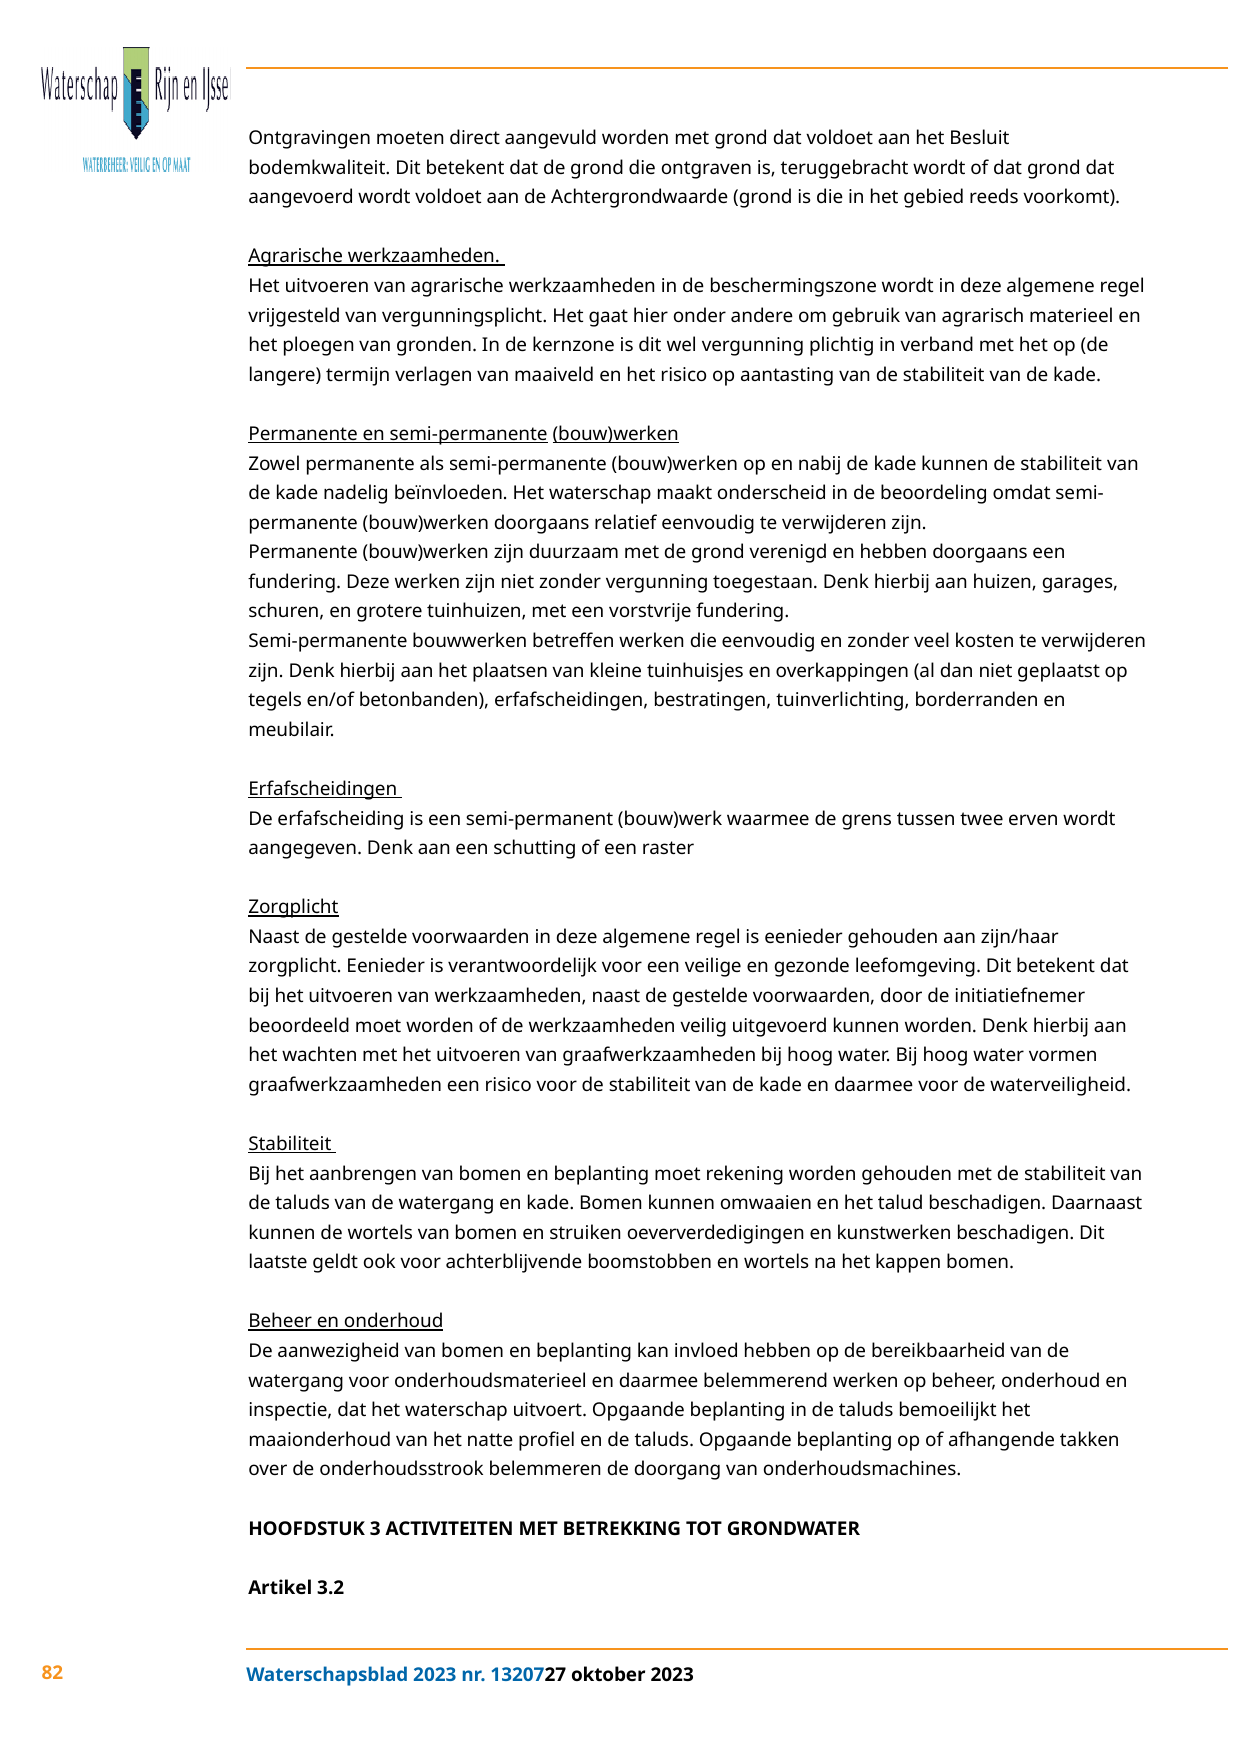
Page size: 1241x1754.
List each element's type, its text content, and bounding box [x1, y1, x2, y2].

text Bij het aanbrengen van bomen en beplanting moet rekening worden gehouden met de stabiliteit van de taluds van de watergang en kade. Bomen kunnen omwaaien en het talud beschadigen. Daarnaast kunnen de wortels van bomen en struiken oeververdedigingen en kunstwerken beschadigen. Dit laatste geldt ook voor achterblijvende boomstobben en wortels na het kappen bomen. [248, 1160, 1152, 1274]
text De erfafscheiding is een semi-permanent (bouw)werk waarmee de grens tussen twee erven wordt aangegeven. Denk aan een schutting of een raster [248, 805, 1152, 860]
text Naast de gestelde voorwaarden in deze algemene regel is eenieder gehouden aan zijn/haar zorgplicht. Eenieder is verantwoordelijk voor een veilige en gezonde leefomgeving. Dit betekent dat bij het uitvoeren van werkzaamheden, naast de gestelde voorwaarden, door de initiatiefnemer beoordeeld moet worden of de werkzaamheden veilig uitgevoerd kunnen worden. Denk hierbij aan het wachten met het uitvoeren van graafwerkzaamheden bij hoog water. Bij hoog water vormen graafwerkzaamheden een risico voor de stabiliteit van de kade en daarmee voor de waterveiligheid. [248, 923, 1152, 1097]
text Agrarische werkzaamheden. [248, 243, 1152, 268]
text Erfafscheidingen [248, 775, 1152, 801]
text HOOFDSTUK 3 ACTIVITEITEN MET BETREKKING TOT GRONDWATER [248, 1515, 1152, 1541]
text Permanente (bouw)werken zijn duurzaam met de grond verenigd en hebben doorgaans een fundering. Deze werken zijn niet zonder vergunning toegestaan. Denk hierbij aan huizen, garages, schuren, en grotere tuinhuizen, met een vorstvrije fundering. [248, 538, 1152, 623]
text Zowel permanente als semi-permanente (bouw)werken op en nabij de kade kunnen de stabiliteit van de kade nadelig beïnvloeden. Het waterschap maakt onderscheid in de beoordeling omdat semi-permanente (bouw)werken doorgaans relatief eenvoudig te verwijderen zijn. [248, 450, 1152, 535]
text Het uitvoeren van agrarische werkzaamheden in de beschermingszone wordt in deze algemene regel vrijgesteld van vergunningsplicht. Het gaat hier onder andere om gebruik van agrarisch materieel en het ploegen van gronden. In de kernzone is dit wel vergunning plichtig in verband met het op (de langere) termijn verlagen van maaiveld en het risico op aantasting van de stabiliteit van de kade. [248, 272, 1152, 387]
text Artikel 3.2 [248, 1574, 1152, 1600]
text De aanwezigheid van bomen en beplanting kan invloed hebben op de bereikbaarheid van de watergang voor onderhoudsmaterieel en daarmee belemmerend werken op beheer, onderhoud en inspectie, dat het waterschap uitvoert. Opgaande beplanting in de taluds bemoeilijkt het maaionderhoud van het natte profiel en de taluds. Opgaande beplanting op of afhangende takken over de onderhoudsstrook belemmeren de doorgang van onderhoudsmachines. [248, 1337, 1152, 1481]
picture [41, 47, 231, 172]
text Stabiliteit [248, 1130, 1152, 1156]
text Zorgplicht [248, 893, 1152, 919]
text Permanente en semi-permanente (bouw)werken [248, 420, 1152, 446]
text Ontgravingen moeten direct aangevuld worden met grond dat voldoet aan het Besluit bodemkwaliteit. Dit betekent dat de grond die ontgraven is, teruggebracht wordt of dat grond dat aangevoerd wordt voldoet aan de Achtergrondwaarde (grond is die in het gebied reeds voorkomt). [248, 124, 1152, 209]
text Beheer en onderhoud [248, 1308, 1152, 1333]
text Semi-permanente bouwwerken betreffen werken die eenvoudig en zonder veel kosten te verwijderen zijn. Denk hierbij aan het plaatsen van kleine tuinhuisjes en overkappingen (al dan niet geplaatst op tegels en/of betonbanden), erfafscheidingen, bestratingen, tuinverlichting, borderranden en meubilair. [248, 627, 1152, 742]
